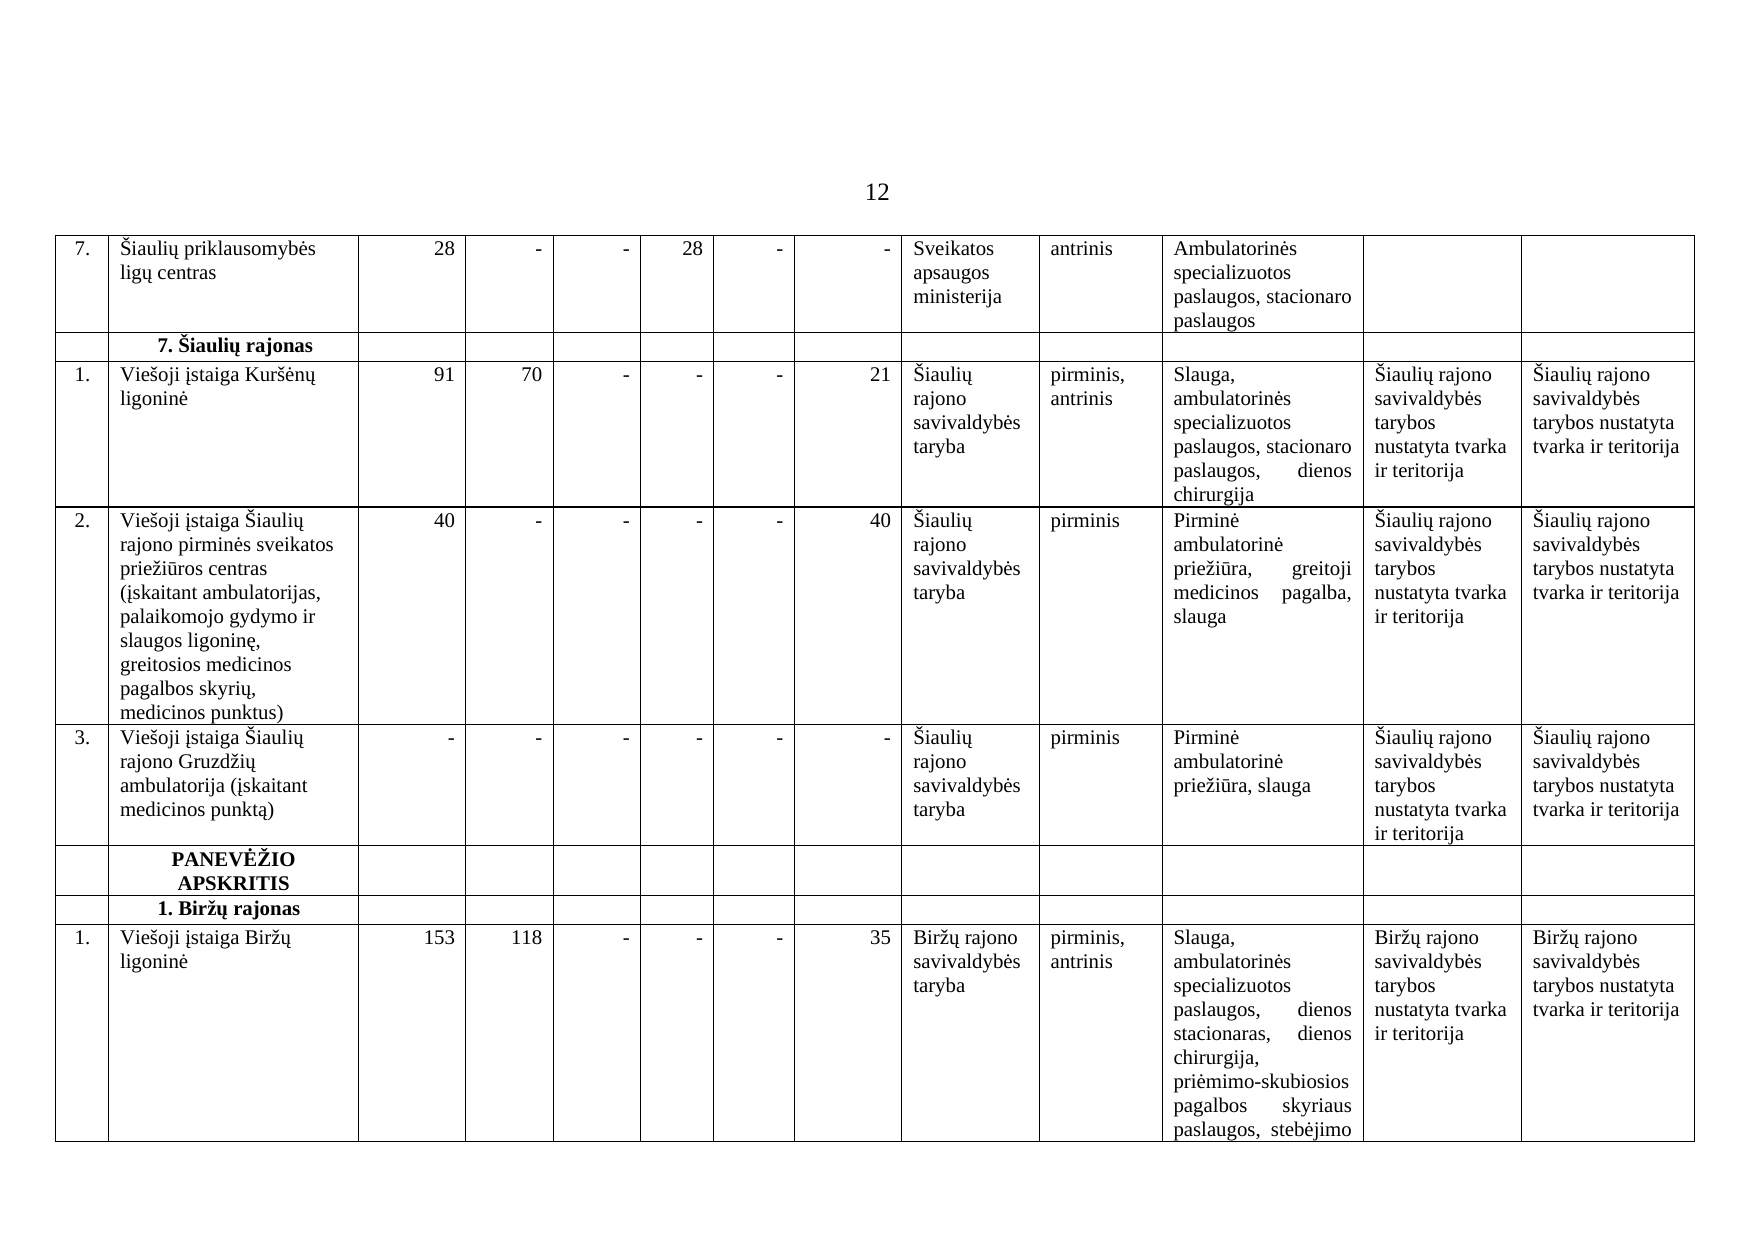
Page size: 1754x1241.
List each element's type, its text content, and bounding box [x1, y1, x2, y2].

table_cell 1. [56, 925, 108, 1141]
table_cell [1364, 896, 1521, 924]
table_cell [902, 333, 1039, 361]
table_cell [554, 896, 640, 924]
table_cell - [466, 508, 553, 724]
table_cell Ambulatorinės specializuotos paslaugos, stacionaro paslaugos [1163, 236, 1363, 332]
table_cell - [554, 508, 640, 724]
table_cell Šiaulių priklausomybės ligų centras [109, 236, 358, 332]
table_cell [554, 846, 640, 894]
table_cell [56, 333, 108, 361]
table_cell Biržų rajono savivaldybės taryba [902, 925, 1039, 1141]
table_cell pirminis, antrinis [1040, 362, 1162, 506]
table_cell Šiaulių rajono savivaldybės taryba [902, 362, 1039, 506]
table_cell - [554, 362, 640, 506]
table_cell [466, 896, 553, 924]
table_cell 91 [359, 362, 465, 506]
table_cell - [795, 236, 901, 332]
table_cell [1364, 846, 1521, 894]
table_cell - [554, 236, 640, 332]
table_cell [1522, 236, 1694, 332]
table_cell [1163, 896, 1363, 924]
table_cell Šiaulių rajono savivaldybės tarybos nustatyta tvarka ir teritorija [1522, 725, 1694, 845]
table_cell [554, 333, 640, 361]
table_cell [56, 846, 108, 894]
table_cell Slauga, ambulatorinės specializuotos paslaugos, stacionaro paslaugos, dienos chirurgija [1163, 362, 1363, 506]
table_cell PANEVĖŽIO APSKRITIS [109, 846, 358, 894]
table_cell 1. [56, 362, 108, 506]
table_cell - [554, 925, 640, 1141]
table_cell [359, 333, 465, 361]
table_cell Slauga, ambulatorinės specializuotos paslaugos, dienos stacionaras, dienos chirurgija, priėmimo-skubiosios pagalbos skyriaus paslaugos, stebėjimo [1163, 925, 1363, 1141]
table_cell [714, 896, 794, 924]
table_cell antrinis [1040, 236, 1162, 332]
table_cell [1522, 846, 1694, 894]
table_cell [641, 846, 713, 894]
table_cell - [641, 362, 713, 506]
table_cell [1364, 333, 1521, 361]
table_cell 2. [56, 508, 108, 724]
table_cell Pirminė ambulatorinė priežiūra, greitoji medicinos pagalba, slauga [1163, 508, 1363, 724]
table_cell [1040, 896, 1162, 924]
table_cell [359, 896, 465, 924]
table_cell [795, 846, 901, 894]
table_cell - [714, 725, 794, 845]
table_cell 1. Biržų rajonas [109, 896, 358, 924]
table_cell [359, 846, 465, 894]
table_cell [641, 896, 713, 924]
table_cell Šiaulių rajono savivaldybės taryba [902, 508, 1039, 724]
table_cell Biržų rajono savivaldybės tarybos nustatyta tvarka ir teritorija [1364, 925, 1521, 1141]
table_cell Viešoji įstaiga Šiaulių rajono pirminės sveikatos priežiūros centras (įskaitant ambulatorijas, palaikomojo gydymo ir slaugos ligoninę, greitosios medicinos pagalbos skyrių, medicinos punktus) [109, 508, 358, 724]
table_cell Sveikatos apsaugos ministerija [902, 236, 1039, 332]
table_cell Viešoji įstaiga Kuršėnų ligoninė [109, 362, 358, 506]
table_cell [1522, 896, 1694, 924]
table_cell [902, 896, 1039, 924]
table_cell - [466, 725, 553, 845]
table_cell - [641, 925, 713, 1141]
table_cell - [554, 725, 640, 845]
table_cell [1163, 846, 1363, 894]
table_cell 153 [359, 925, 465, 1141]
table_cell [466, 846, 553, 894]
table_cell Viešoji įstaiga Biržų ligoninė [109, 925, 358, 1141]
table_cell Viešoji įstaiga Šiaulių rajono Gruzdžių ambulatorija (įskaitant medicinos punktą) [109, 725, 358, 845]
table_cell - [714, 362, 794, 506]
table_cell [1364, 236, 1521, 332]
table_cell Šiaulių rajono savivaldybės tarybos nustatyta tvarka ir teritorija [1364, 508, 1521, 724]
table_cell Biržų rajono savivaldybės tarybos nustatyta tvarka ir teritorija [1522, 925, 1694, 1141]
table_cell - [714, 508, 794, 724]
table_cell [795, 333, 901, 361]
table_cell [1163, 333, 1363, 361]
table_cell - [466, 236, 553, 332]
table_cell Pirminė ambulatorinė priežiūra, slauga [1163, 725, 1363, 845]
table_cell pirminis, antrinis [1040, 925, 1162, 1141]
table_cell [795, 896, 901, 924]
table_cell [902, 846, 1039, 894]
table_cell [641, 333, 713, 361]
table_cell pirminis [1040, 725, 1162, 845]
table_cell - [641, 508, 713, 724]
table_cell [1522, 333, 1694, 361]
table_cell 21 [795, 362, 901, 506]
table_cell [714, 846, 794, 894]
table_cell [466, 333, 553, 361]
table_cell Šiaulių rajono savivaldybės tarybos nustatyta tvarka ir teritorija [1522, 362, 1694, 506]
table_cell 40 [359, 508, 465, 724]
table_cell [1040, 846, 1162, 894]
table_cell 28 [359, 236, 465, 332]
table_cell 70 [466, 362, 553, 506]
table_cell [714, 333, 794, 361]
table_cell [1040, 333, 1162, 361]
table_cell - [641, 725, 713, 845]
table_cell - [714, 925, 794, 1141]
table_cell Šiaulių rajono savivaldybės tarybos nustatyta tvarka ir teritorija [1364, 362, 1521, 506]
table_cell 118 [466, 925, 553, 1141]
table_cell 3. [56, 725, 108, 845]
table_cell 7. Šiaulių rajonas [109, 333, 358, 361]
table_cell Šiaulių rajono savivaldybės taryba [902, 725, 1039, 845]
table_cell Šiaulių rajono savivaldybės tarybos nustatyta tvarka ir teritorija [1364, 725, 1521, 845]
table_cell 40 [795, 508, 901, 724]
table_cell Šiaulių rajono savivaldybės tarybos nustatyta tvarka ir teritorija [1522, 508, 1694, 724]
table_cell 35 [795, 925, 901, 1141]
table_cell - [359, 725, 465, 845]
table_cell [56, 896, 108, 924]
table_cell - [795, 725, 901, 845]
table_cell 28 [641, 236, 713, 332]
table_cell 7. [56, 236, 108, 332]
table_cell - [714, 236, 794, 332]
table_cell pirminis [1040, 508, 1162, 724]
